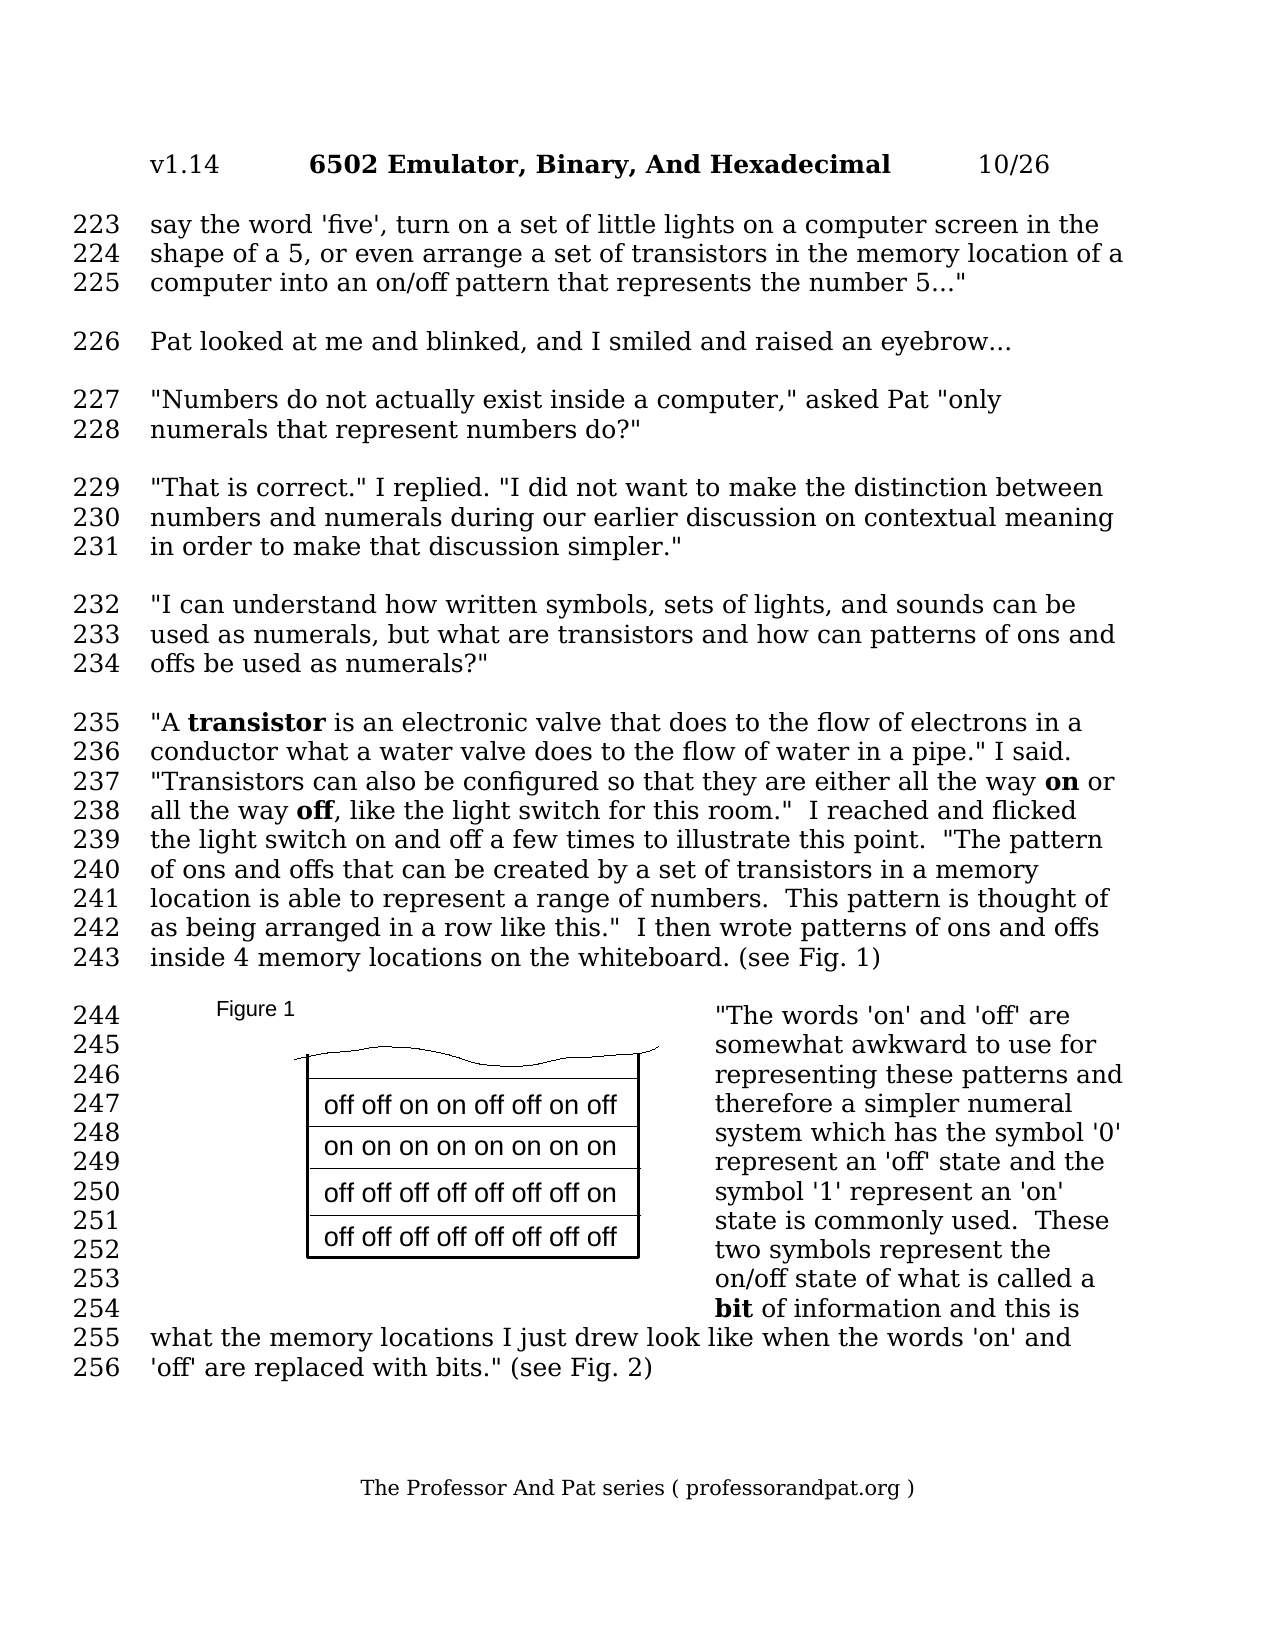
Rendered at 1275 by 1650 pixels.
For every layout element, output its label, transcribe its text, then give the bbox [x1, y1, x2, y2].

text "That is correct." I replied. "I did not want to make the distinction between numbers and numerals during our earlier discussion on contextual meaning in order to make that discussion simpler." [150, 473, 1125, 561]
text say the word 'five', turn on a set of little lights on a computer screen in the shape of a 5, or even arrange a set of transistors in the memory location of a computer into an on/off pattern that represents the number 5..." [150, 210, 1125, 298]
text Pat looked at me and blinked, and I smiled and raised an eyebrow... [150, 327, 1125, 356]
text "Numbers do not actually exist inside a computer," asked Pat "only numerals that represent numbers do?" [150, 386, 1125, 444]
text "I can understand how written symbols, sets of lights, and sounds can be used as numerals, but what are transistors and how can patterns of ons and offs be used as numerals?" [150, 591, 1125, 678]
text "The words 'on' and 'off' are somewhat awkward to use for representing these patterns and therefore a simpler numeral system which has the symbol '0' represent an 'off' state and the symbol '1' represent an 'on' state is commonly used. These two symbols represent the on/off state of what is called a bit of information and this is what the memory locations I just drew look like when the words 'on' and 'off' are replaced with bits." (see Fig. 2) [150, 1001, 1125, 1382]
text "A transistor is an electronic valve that does to the flow of electrons in a conductor what a water valve does to the flow of water in a pipe." I said. "Transistors can also be configured so that they are either all the way on or all the way off, like the light switch for this room." I reached and flicked the light switch on and off a few times to illustrate this point. "The pattern of ons and offs that can be created by a set of transistors in a memory location is able to represent a range of numbers. This pattern is thought of as being arranged in a row like this." I then wrote patterns of ons and offs inside 4 memory locations on the whiteboard. (see Fig. 1) [150, 708, 1125, 972]
